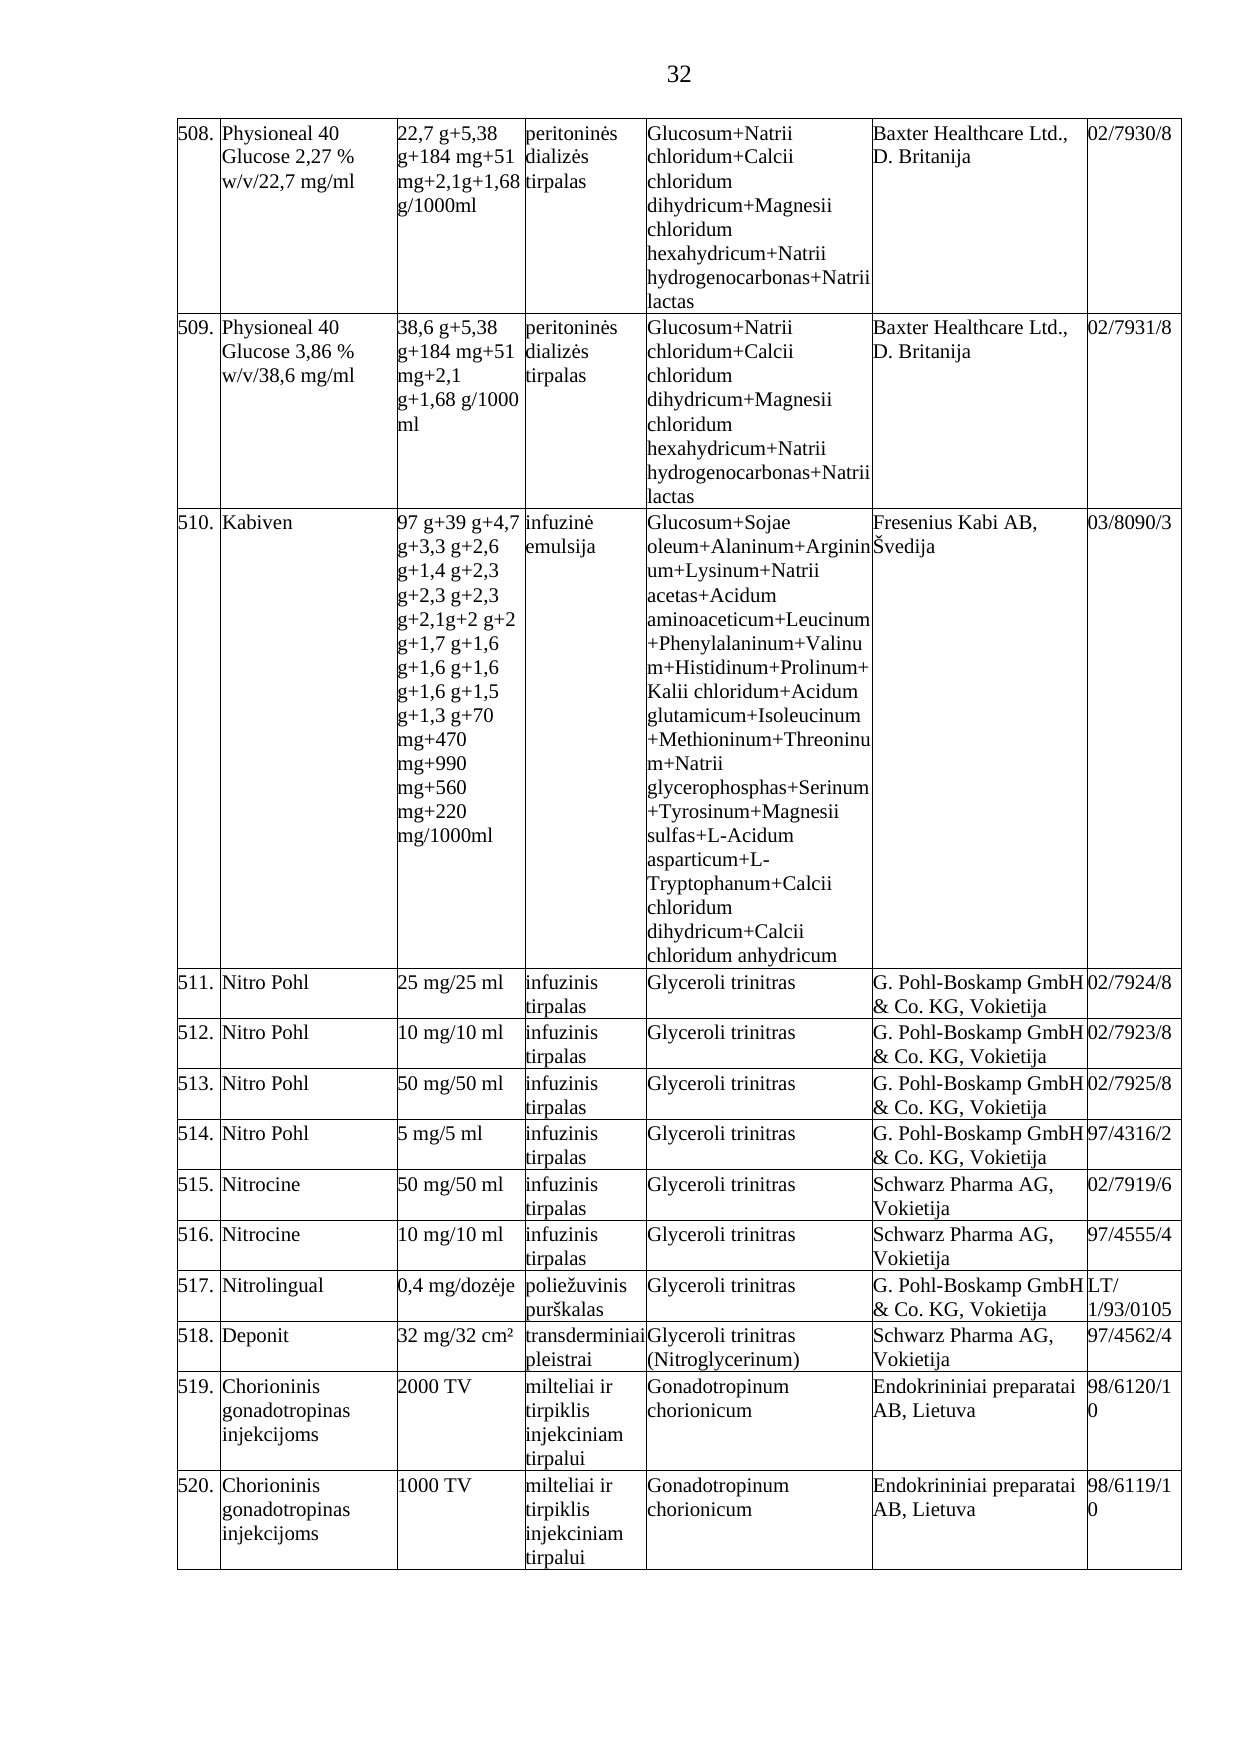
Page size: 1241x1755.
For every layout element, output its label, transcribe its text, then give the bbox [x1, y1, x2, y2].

table_cell Schwarz Pharma AG, Vokietija [873, 1322, 1087, 1371]
table_cell Nitrolingual [221, 1271, 397, 1321]
table_cell Endokrininiai preparatai AB, Lietuva [873, 1471, 1087, 1569]
table_cell Glyceroli trinitras [647, 1120, 872, 1169]
table_cell G. Pohl-Boskamp GmbH & Co. KG, Vokietija [873, 1120, 1087, 1169]
table_cell 511. [178, 969, 220, 1018]
table_cell 22,7 g+5,38 g+184 mg+51 mg+2,1g+1,68 g/1000ml [398, 119, 525, 313]
table_cell 516. [178, 1221, 220, 1270]
table_cell 520. [178, 1471, 220, 1569]
table_cell peritoninės dializės tirpalas [526, 314, 646, 508]
table_cell 02/7924/8 [1088, 969, 1181, 1018]
table_cell Chorioninis gonadotropinas injekcijoms [221, 1471, 397, 1569]
table_cell poliežuvinis purškalas [526, 1271, 646, 1321]
table_cell 518. [178, 1322, 220, 1371]
table_cell 02/7925/8 [1088, 1069, 1181, 1119]
table_cell Nitro Pohl [221, 969, 397, 1018]
table_cell 1000 TV [398, 1471, 525, 1569]
table_cell LT/1/93/0105 [1088, 1271, 1181, 1321]
table_cell Baxter Healthcare Ltd., D. Britanija [873, 314, 1087, 508]
table_cell 519. [178, 1372, 220, 1470]
table_cell 02/7919/6 [1088, 1170, 1181, 1219]
table_cell 509. [178, 314, 220, 508]
table_cell 03/8090/3 [1088, 509, 1181, 967]
table_cell transderminiai pleistrai [526, 1322, 646, 1371]
table_cell 98/6120/10 [1088, 1372, 1181, 1470]
table_cell Glyceroli trinitras [647, 1170, 872, 1219]
table_cell Glyceroli trinitras [647, 1019, 872, 1068]
table_cell milteliai ir tirpiklis injekciniam tirpalui [526, 1372, 646, 1470]
table_cell Chorioninis gonadotropinas injekcijoms [221, 1372, 397, 1470]
table_cell 512. [178, 1019, 220, 1068]
table_cell 38,6 g+5,38 g+184 mg+51 mg+2,1 g+1,68 g/1000 ml [398, 314, 525, 508]
table_cell Gonadotropinum chorionicum [647, 1471, 872, 1569]
table_cell Kabiven [221, 509, 397, 967]
table_cell 517. [178, 1271, 220, 1321]
table_cell 02/7931/8 [1088, 314, 1181, 508]
table_cell infuzinis tirpalas [526, 1170, 646, 1219]
table_cell Glyceroli trinitras [647, 1069, 872, 1119]
table_cell infuzinis tirpalas [526, 1120, 646, 1169]
table_cell Glyceroli trinitras (Nitroglycerinum) [647, 1322, 872, 1371]
table_cell Nitro Pohl [221, 1069, 397, 1119]
table_cell Nitro Pohl [221, 1019, 397, 1068]
table_cell 510. [178, 509, 220, 967]
table_cell Glyceroli trinitras [647, 1271, 872, 1321]
table_cell 50 mg/50 ml [398, 1069, 525, 1119]
table_cell 10 mg/10 ml [398, 1221, 525, 1270]
table_cell Glyceroli trinitras [647, 1221, 872, 1270]
table_cell infuzinis tirpalas [526, 969, 646, 1018]
table_cell Schwarz Pharma AG, Vokietija [873, 1170, 1087, 1219]
table_cell 514. [178, 1120, 220, 1169]
table_cell Schwarz Pharma AG, Vokietija [873, 1221, 1087, 1270]
table_cell 0,4 mg/dozėje [398, 1271, 525, 1321]
table_cell Nitrocine [221, 1221, 397, 1270]
table_cell G. Pohl-Boskamp GmbH & Co. KG, Vokietija [873, 969, 1087, 1018]
table_cell milteliai ir tirpiklis injekciniam tirpalui [526, 1471, 646, 1569]
table_cell Endokrininiai preparatai AB, Lietuva [873, 1372, 1087, 1470]
table_cell 50 mg/50 ml [398, 1170, 525, 1219]
table_cell 97 g+39 g+4,7 g+3,3 g+2,6 g+1,4 g+2,3 g+2,3 g+2,3 g+2,1g+2 g+2 g+1,7 g+1,6 g+1,6 g+1,6 g+1,6 g+1,5 g+1,3 g+70 mg+470 mg+990 mg+560 mg+220 mg/1000ml [398, 509, 525, 967]
table_cell 97/4316/2 [1088, 1120, 1181, 1169]
table_cell Physioneal 40 Glucose 3,86 % w/v/38,6 mg/ml [221, 314, 397, 508]
table_cell G. Pohl-Boskamp GmbH & Co. KG, Vokietija [873, 1271, 1087, 1321]
table_cell infuzinis tirpalas [526, 1069, 646, 1119]
table_cell Nitrocine [221, 1170, 397, 1219]
table_cell Glucosum+Sojae oleum+Alaninum+Argininum+Lysinum+Natrii acetas+Acidum aminoaceticum+Leucinum+Phenylalaninum+Valinum+Histidinum+Prolinum+Kalii chloridum+Acidum glutamicum+Isoleucinum+Methioninum+Threoninum+Natrii glycerophosphas+Serinum+Tyrosinum+Magnesii sulfas+L-Acidum asparticum+L-Tryptophanum+Calcii chloridum dihydricum+Calcii chloridum anhydricum [647, 509, 872, 967]
table_cell 10 mg/10 ml [398, 1019, 525, 1068]
table_cell 02/7923/8 [1088, 1019, 1181, 1068]
table_cell 513. [178, 1069, 220, 1119]
table_cell G. Pohl-Boskamp GmbH & Co. KG, Vokietija [873, 1019, 1087, 1068]
table_cell 515. [178, 1170, 220, 1219]
table_cell 98/6119/10 [1088, 1471, 1181, 1569]
table_cell Deponit [221, 1322, 397, 1371]
table_cell 32 mg/32 cm² [398, 1322, 525, 1371]
table_cell Physioneal 40 Glucose 2,27 % w/v/22,7 mg/ml [221, 119, 397, 313]
table_cell Nitro Pohl [221, 1120, 397, 1169]
table_cell 97/4562/4 [1088, 1322, 1181, 1371]
table_cell infuzinė emulsija [526, 509, 646, 967]
table_cell Baxter Healthcare Ltd., D. Britanija [873, 119, 1087, 313]
table_cell Glucosum+Natrii chloridum+Calcii chloridum dihydricum+Magnesii chloridum hexahydricum+Natrii hydrogenocarbonas+Natrii lactas [647, 314, 872, 508]
table_cell infuzinis tirpalas [526, 1019, 646, 1068]
table_cell infuzinis tirpalas [526, 1221, 646, 1270]
table_cell G. Pohl-Boskamp GmbH & Co. KG, Vokietija [873, 1069, 1087, 1119]
table_cell Glyceroli trinitras [647, 969, 872, 1018]
table_cell 508. [178, 119, 220, 313]
table_cell Fresenius Kabi AB, Švedija [873, 509, 1087, 967]
table_cell 97/4555/4 [1088, 1221, 1181, 1270]
table_cell Glucosum+Natrii chloridum+Calcii chloridum dihydricum+Magnesii chloridum hexahydricum+Natrii hydrogenocarbonas+Natrii lactas [647, 119, 872, 313]
table_cell 2000 TV [398, 1372, 525, 1470]
table_cell 5 mg/5 ml [398, 1120, 525, 1169]
table_cell peritoninės dializės tirpalas [526, 119, 646, 313]
table_cell Gonadotropinum chorionicum [647, 1372, 872, 1470]
table_cell 02/7930/8 [1088, 119, 1181, 313]
table_cell 25 mg/25 ml [398, 969, 525, 1018]
